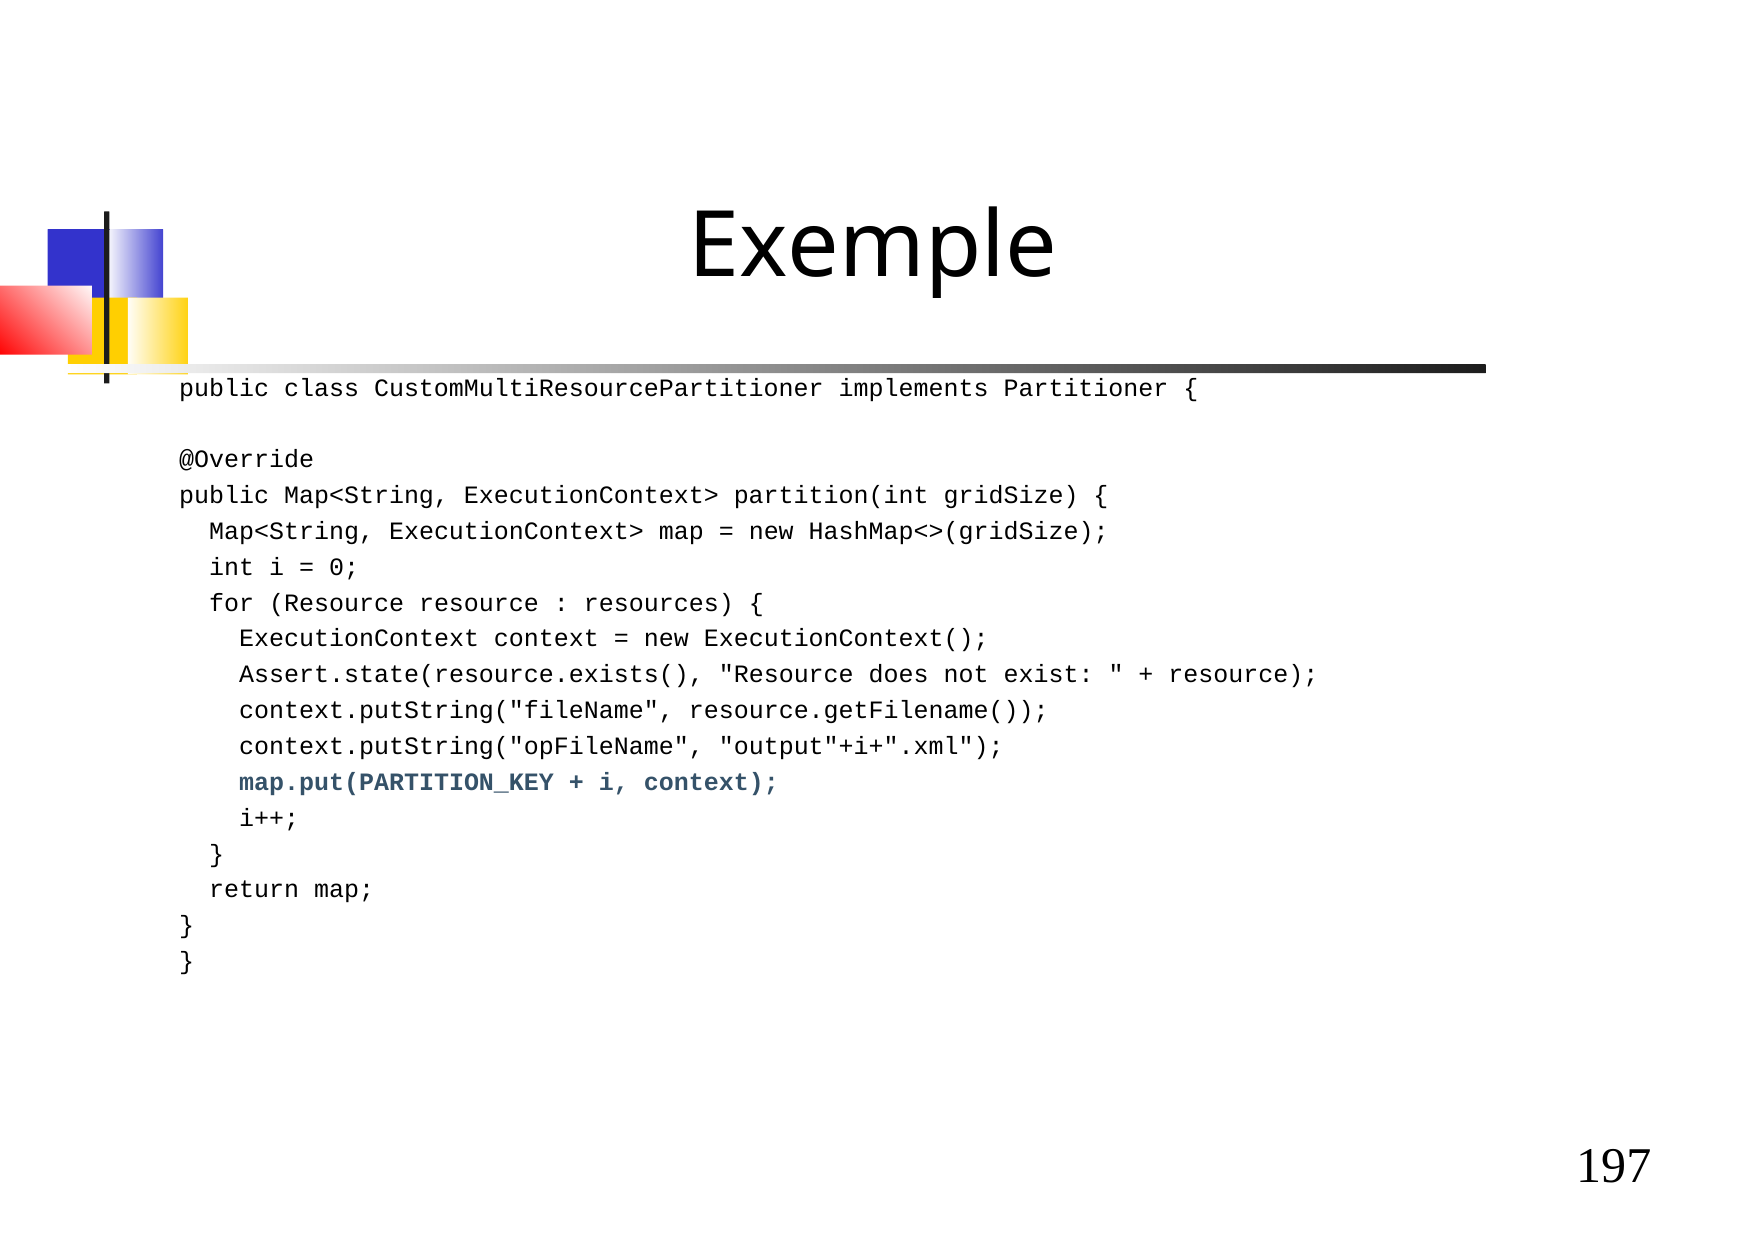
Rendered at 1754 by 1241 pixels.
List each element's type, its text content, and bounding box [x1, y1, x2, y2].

list public class CustomMultiResourcePartitioner implements Partitioner { @Override public Map<String, ExecutionContext> partition(int gridSize) { Map<String, ExecutionContext> map = new HashMap<>(gridSize); int i = 0; for (Resource resource : resources) { ExecutionContext context = new ExecutionContext(); Assert.state(resource.exists(), "Resource does not exist: " + resource); context.putString("fileName", resource.getFilename()); context.putString("opFileName", "output"+i+".xml"); map.put(PARTITION_KEY + i, context); i++; } return map; } } [179, 371, 1567, 1091]
title Exemple [179, 139, 1567, 351]
